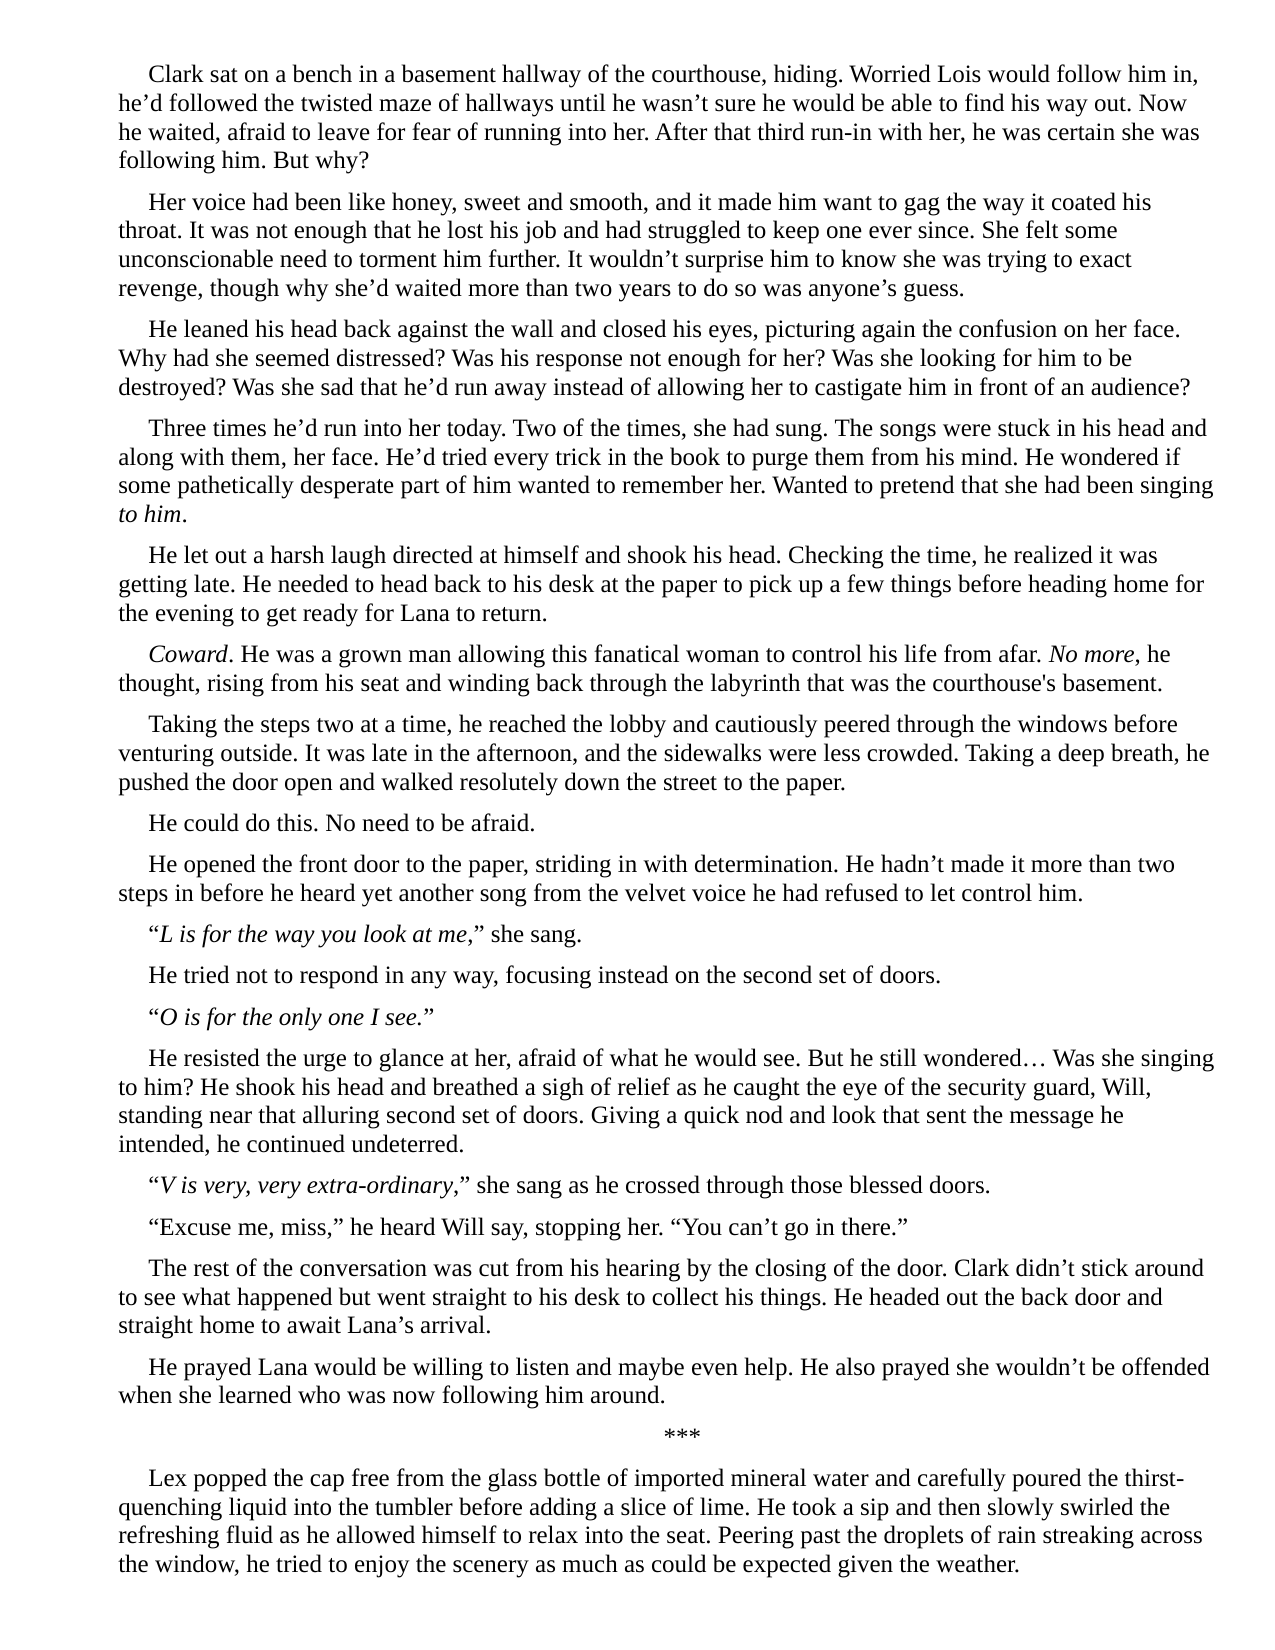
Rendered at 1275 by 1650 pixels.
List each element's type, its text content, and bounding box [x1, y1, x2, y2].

text Clark sat on a bench in a basement hallway of the courthouse, hiding. Worried Lois would follow him in, he’d followed the twisted maze of hallways until he wasn’t sure he would be able to find his way out. Now he waited, afraid to leave for fear of running into her. After that third run-in with her, he was certain she was following him. But why? [118, 59, 1216, 174]
text “Excuse me, miss,” he heard Will say, stopping her. “You can’t go in there.” [118, 1212, 1216, 1240]
text Her voice had been like honey, sweet and smooth, and it made him want to gag the way it coated his throat. It was not enough that he lost his job and had struggled to keep one ever since. She felt some unconscionable need to torment him further. It wouldn’t surprise him to know she was trying to exact revenge, though why she’d waited more than two years to do so was anyone’s guess. [118, 187, 1216, 302]
text “O is for the only one I see.” [118, 1002, 1216, 1030]
text The rest of the conversation was cut from his hearing by the closing of the door. Clark didn’t stick around to see what happened but went straight to his desk to collect his things. He headed out the back door and straight home to await Lana’s arrival. [118, 1253, 1216, 1339]
text Three times he’d run into her today. Two of the times, she had sung. The songs were stuck in his head and along with them, her face. He’d tried every trick in the book to purge them from his mind. He wondered if some pathetically desperate part of him wanted to remember her. Wanted to pretend that she had been singing to him. [118, 413, 1216, 528]
text Coward. He was a grown man allowing this fanatical woman to control his life from afar. No more, he thought, rising from his seat and winding back through the labyrinth that was the courthouse's basement. [118, 639, 1216, 697]
text He let out a harsh laugh directed at himself and shook his head. Checking the time, he realized it was getting late. He needed to head back to his desk at the paper to pick up a few things before heading home for the evening to get ready for Lana to return. [118, 540, 1216, 627]
text He leaned his head back against the wall and closed his eyes, picturing again the confusion on her face. Why had she seemed distressed? Was his response not enough for her? Was she looking for him to be destroyed? Was she sad that he’d run away instead of allowing her to castigate him in front of an audience? [118, 314, 1216, 400]
text He tried not to respond in any way, focusing instead on the second set of doors. [118, 960, 1216, 989]
text *** [118, 1422, 1216, 1450]
text Taking the steps two at a time, he reached the lobby and cautiously peered through the windows before venturing outside. It was late in the afternoon, and the sidewalks were less crowded. Taking a deep breath, he pushed the door open and walked resolutely down the street to the paper. [118, 709, 1216, 795]
text He resisted the urge to glance at her, afraid of what he would see. But he still wondered… Was she singing to him? He shook his head and breathed a sigh of relief as he caught the eye of the security guard, Will, standing near that alluring second set of doors. Giving a quick nod and look that sent the message he intended, he continued undeterred. [118, 1043, 1216, 1158]
text “L is for the way you look at me,” she sang. [118, 919, 1216, 948]
text “V is very, very extra-ordinary,” she sang as he crossed through those blessed doors. [118, 1170, 1216, 1199]
text Lex popped the cap free from the glass bottle of imported mineral water and carefully poured the thirst-quenching liquid into the tumbler before adding a slice of lime. He took a sip and then slowly swirled the refreshing fluid as he allowed himself to relax into the seat. Peering past the droplets of rain streaking across the window, he tried to enjoy the scenery as much as could be expected given the weather. [118, 1463, 1216, 1578]
text He could do this. No need to be afraid. [118, 808, 1216, 837]
text He opened the front door to the paper, striding in with determination. He hadn’t made it more than two steps in before he heard yet another song from the velvet voice he had refused to let control him. [118, 849, 1216, 907]
text He prayed Lana would be willing to listen and maybe even help. He also prayed she wouldn’t be offended when she learned who was now following him around. [118, 1352, 1216, 1409]
